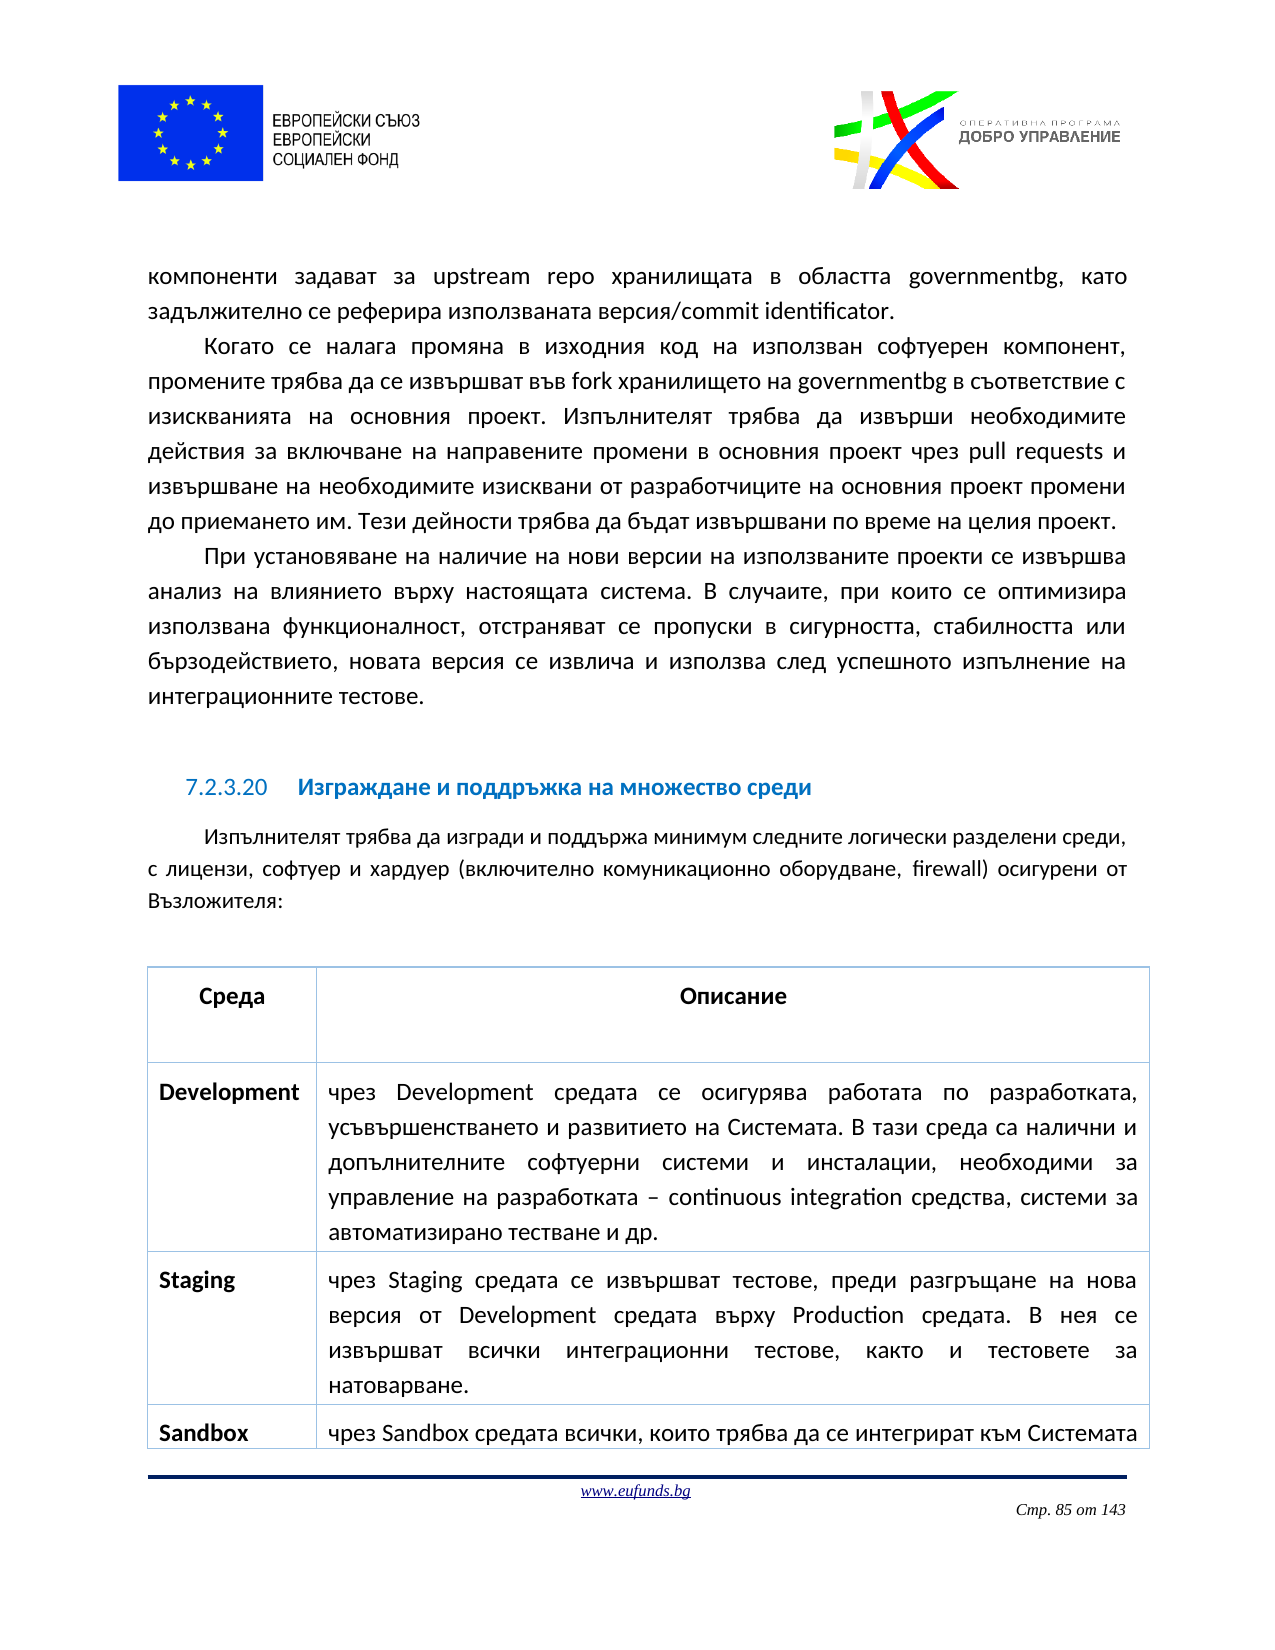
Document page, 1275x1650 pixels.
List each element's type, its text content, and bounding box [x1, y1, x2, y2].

subtitle Изграждане и поддръжка на множество среди [185, 771, 1127, 801]
table_cell чрез Development средата се осигурява работата по разработката, усъвършенстването и развитието на Системата. В тази среда са налични и допълнителните софтуерни системи и инсталации, необходими за управление на разработката – continuous integration средства, системи за автоматизирано тестване и др. [317, 1063, 1149, 1251]
table_cell Development [148, 1063, 316, 1251]
table_header Описание [317, 968, 1149, 1062]
text При установяване на наличие на нови версии на използваните проекти се извършва анализ на влиянието върху настоящата система. В случаите, при които се оптимизира използвана функционалност, отстраняват се пропуски в сигурността, стабилността или бързодействието, новата версия се извлича и използва след успешното изпълнение на интеграционните тестове. [148, 540, 1127, 710]
text компоненти задават за upstream repo хранилищата в областта governmentbg, като задължително се реферира използваната версия/commit identificator. [148, 260, 1127, 325]
text Когато се налага промяна в изходния код на използван софтуерен компонент, промените трябва да се извършват във fork хранилището на governmentbg в съответствие с изискванията на основния проект. Изпълнителят трябва да извърши необходимите действия за включване на направените промени в основния проект чрез pull requests и извършване на необходимите изисквани от разработчиците на основния проект промени до приемането им. Тези дейности трябва да бъдат извършвани по време на целия проект. [148, 330, 1127, 535]
table_cell чрез Staging средата се извършват тестове, преди разгръщане на нова версия от Development средата върху Production средата. В нея се извършват всички интеграционни тестове, както и тестовете за натоварване. [317, 1252, 1149, 1404]
table_cell Staging [148, 1252, 316, 1404]
table_header Среда [148, 968, 316, 1062]
text Изпълнителят трябва да изгради и поддържа минимум следните логически разделени среди, с лицензи, софтуер и хардуер (включително комуникационно оборудване, firewall) осигурени от Възложителя: [148, 822, 1127, 915]
table_cell чрез Sandbox средата всички, които трябва да се интегрират към Системата [317, 1405, 1149, 1448]
table_cell Sandbox [148, 1405, 316, 1448]
